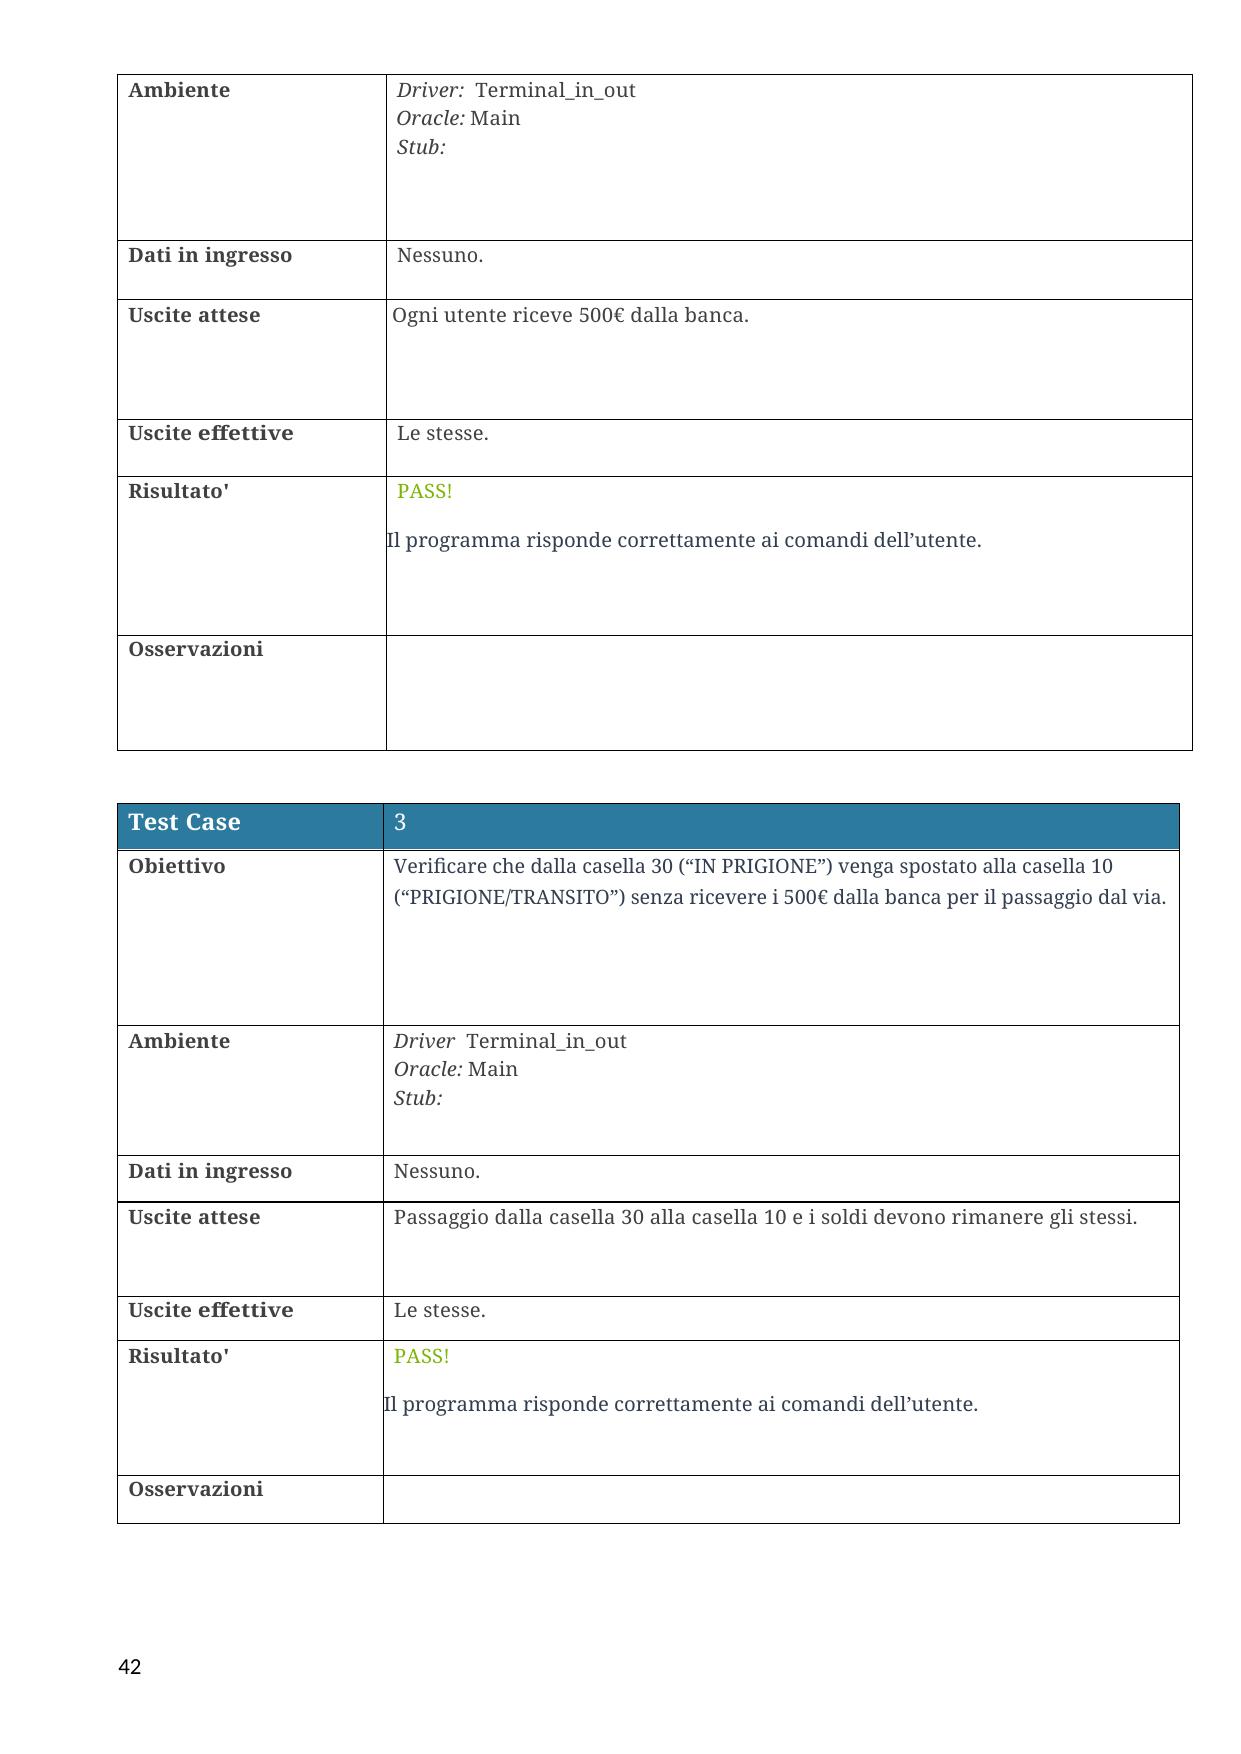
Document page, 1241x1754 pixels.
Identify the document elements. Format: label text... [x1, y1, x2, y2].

table_cell Nessuno. [387, 241, 1192, 299]
table_cell PASS! Il programma risponde correttamente ai comandi dell’utente. [384, 1341, 1179, 1475]
table_header Test Case [118, 804, 383, 849]
table_cell Le stesse. [384, 1297, 1179, 1340]
table_cell Ogni utente riceve 500€ dalla banca. [387, 300, 1192, 419]
table_cell Le stesse. [387, 420, 1192, 476]
table_cell Uscite attese [118, 1203, 383, 1296]
table_cell PASS! Il programma risponde correttamente ai comandi dell’utente. [387, 477, 1192, 634]
table_cell Uscite effettive [118, 1297, 383, 1340]
table_cell [387, 636, 1192, 750]
table_cell Risultato' [118, 1341, 383, 1475]
table_cell Uscite attese [118, 300, 386, 419]
table_header 3 [384, 804, 1179, 849]
table_cell Osservazioni [118, 636, 386, 750]
table_cell Verificare che dalla casella 30 (“IN PRIGIONE”) venga spostato alla casella 10 (“PRIGIONE/TRANSITO”) senza ricevere i 500€ dalla banca per il passaggio dal via. [384, 851, 1179, 1025]
table_cell Driver: Terminal_in_out Oracle: Main Stub: [387, 75, 1192, 240]
table_cell Obiettivo [118, 851, 383, 1025]
table_cell Uscite effettive [118, 420, 386, 476]
table_cell Driver Terminal_in_out Oracle: Main Stub: [384, 1026, 1179, 1155]
table_cell Dati in ingresso [118, 1156, 383, 1201]
table_cell Ambiente [118, 75, 386, 240]
table_cell [384, 1476, 1179, 1522]
table_cell Passaggio dalla casella 30 alla casella 10 e i soldi devono rimanere gli stessi. [384, 1203, 1179, 1296]
table_cell Risultato' [118, 477, 386, 634]
table_cell Dati in ingresso [118, 241, 386, 299]
table_cell Nessuno. [384, 1156, 1179, 1201]
table_cell Ambiente [118, 1026, 383, 1155]
table_cell Osservazioni [118, 1476, 383, 1522]
